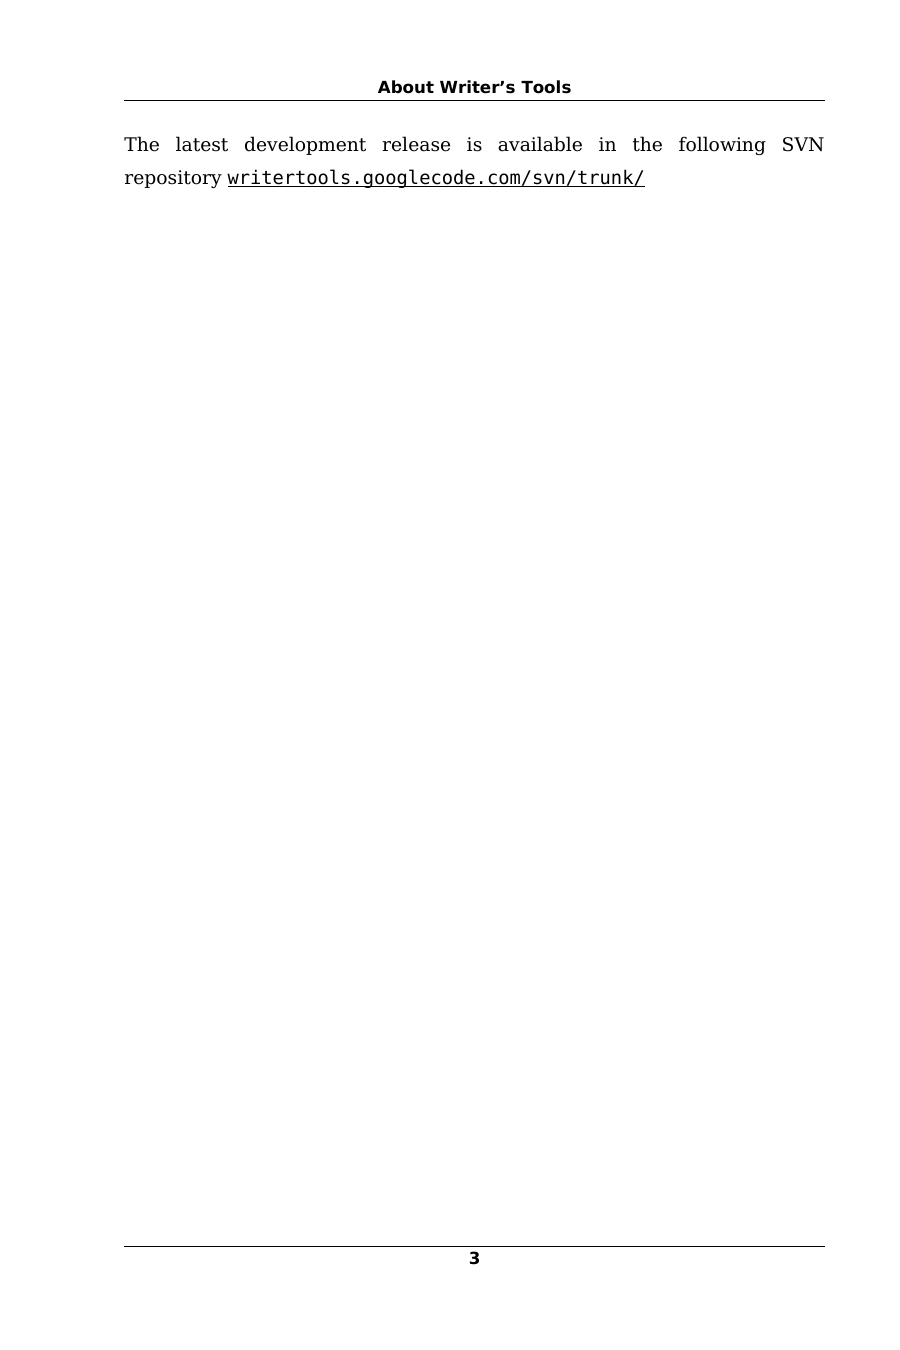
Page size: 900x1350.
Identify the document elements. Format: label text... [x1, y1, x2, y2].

text The latest development release is available in the following SVN repository writertools.googlecode.com/svn/trunk/ [124, 134, 825, 189]
